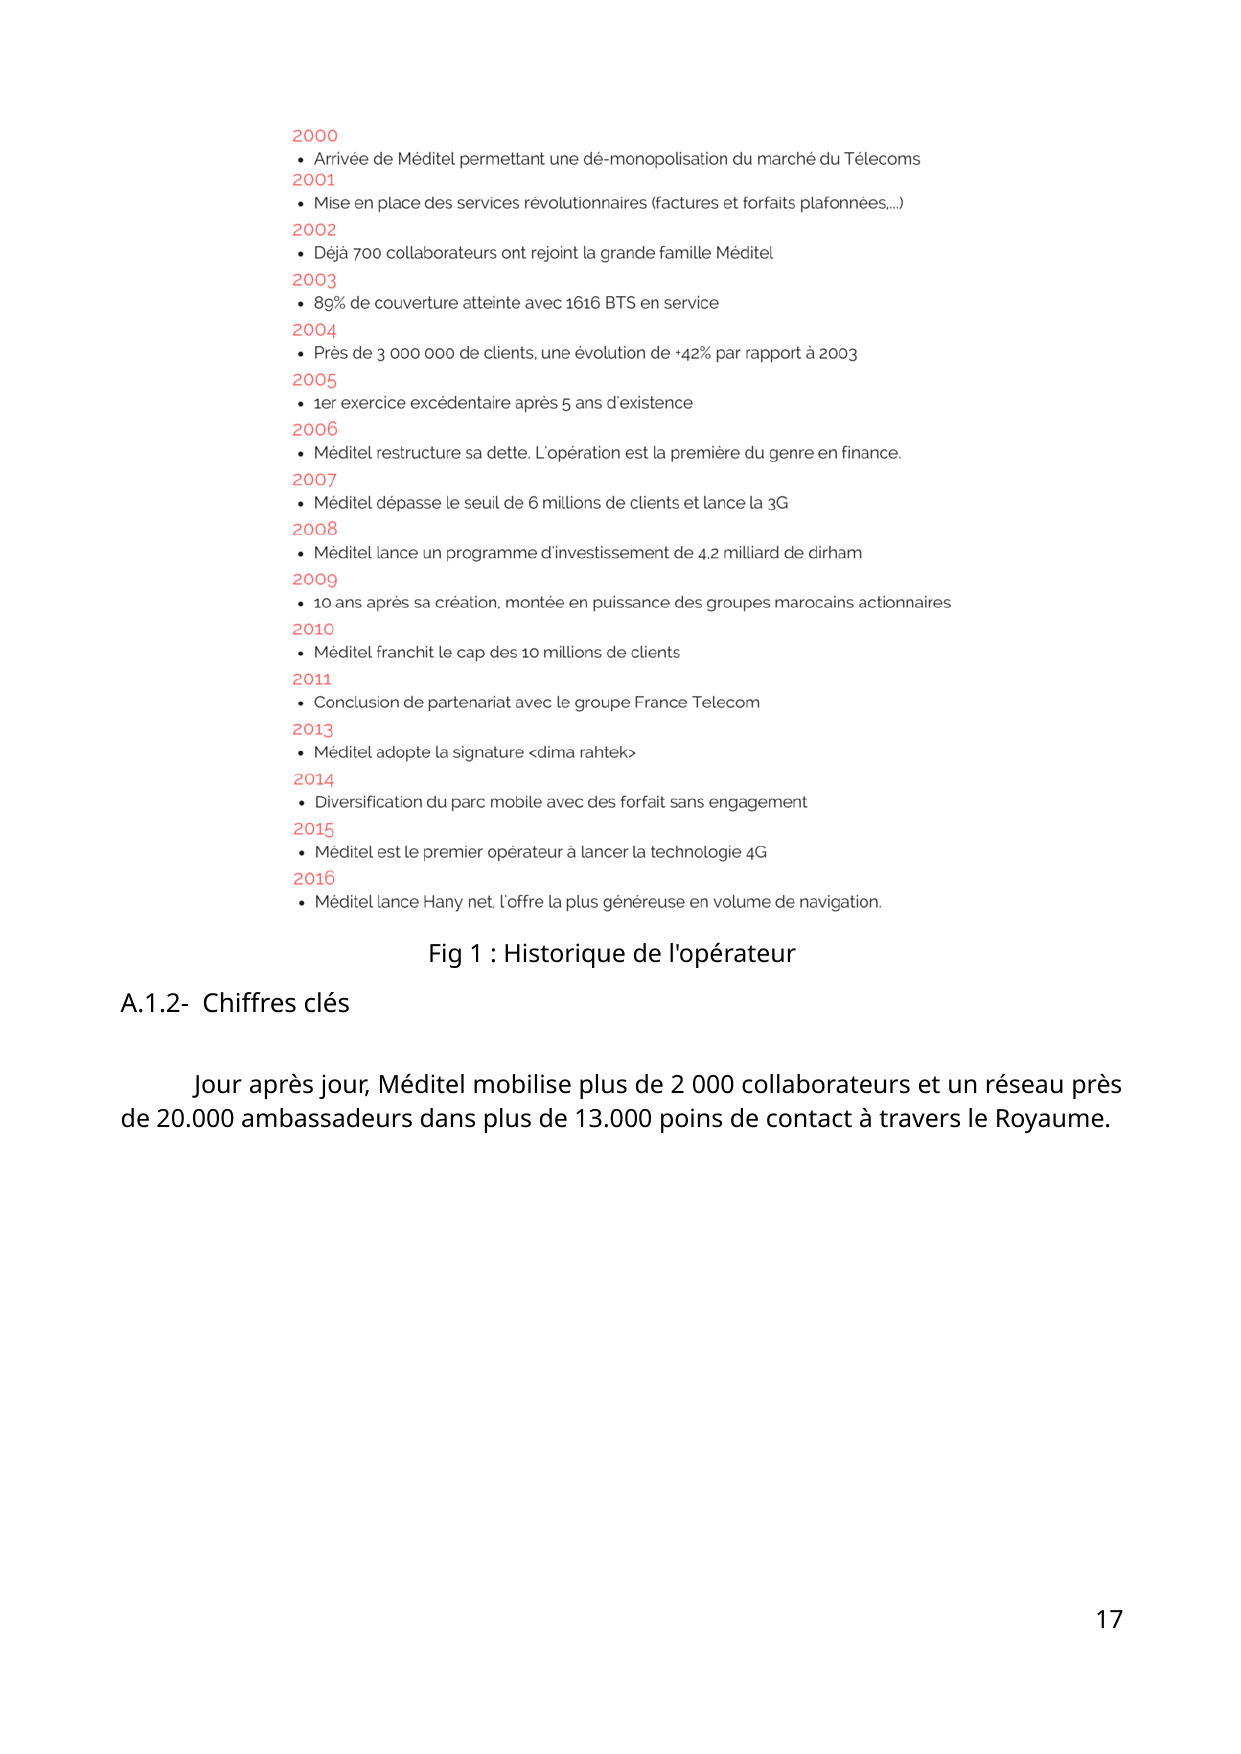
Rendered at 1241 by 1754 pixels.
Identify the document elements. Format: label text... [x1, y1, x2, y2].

text Fig 1 : Historique de l'opérateur [120, 936, 1123, 970]
picture [286, 125, 954, 919]
subtitle Chiffres clés [120, 984, 1123, 1020]
text Jour après jour, Méditel mobilise plus de 2 000 collaborateurs et un réseau près de 20.000 ambassadeurs dans plus de 13.000 poins de contact à travers le Royaume. [120, 1066, 1123, 1134]
